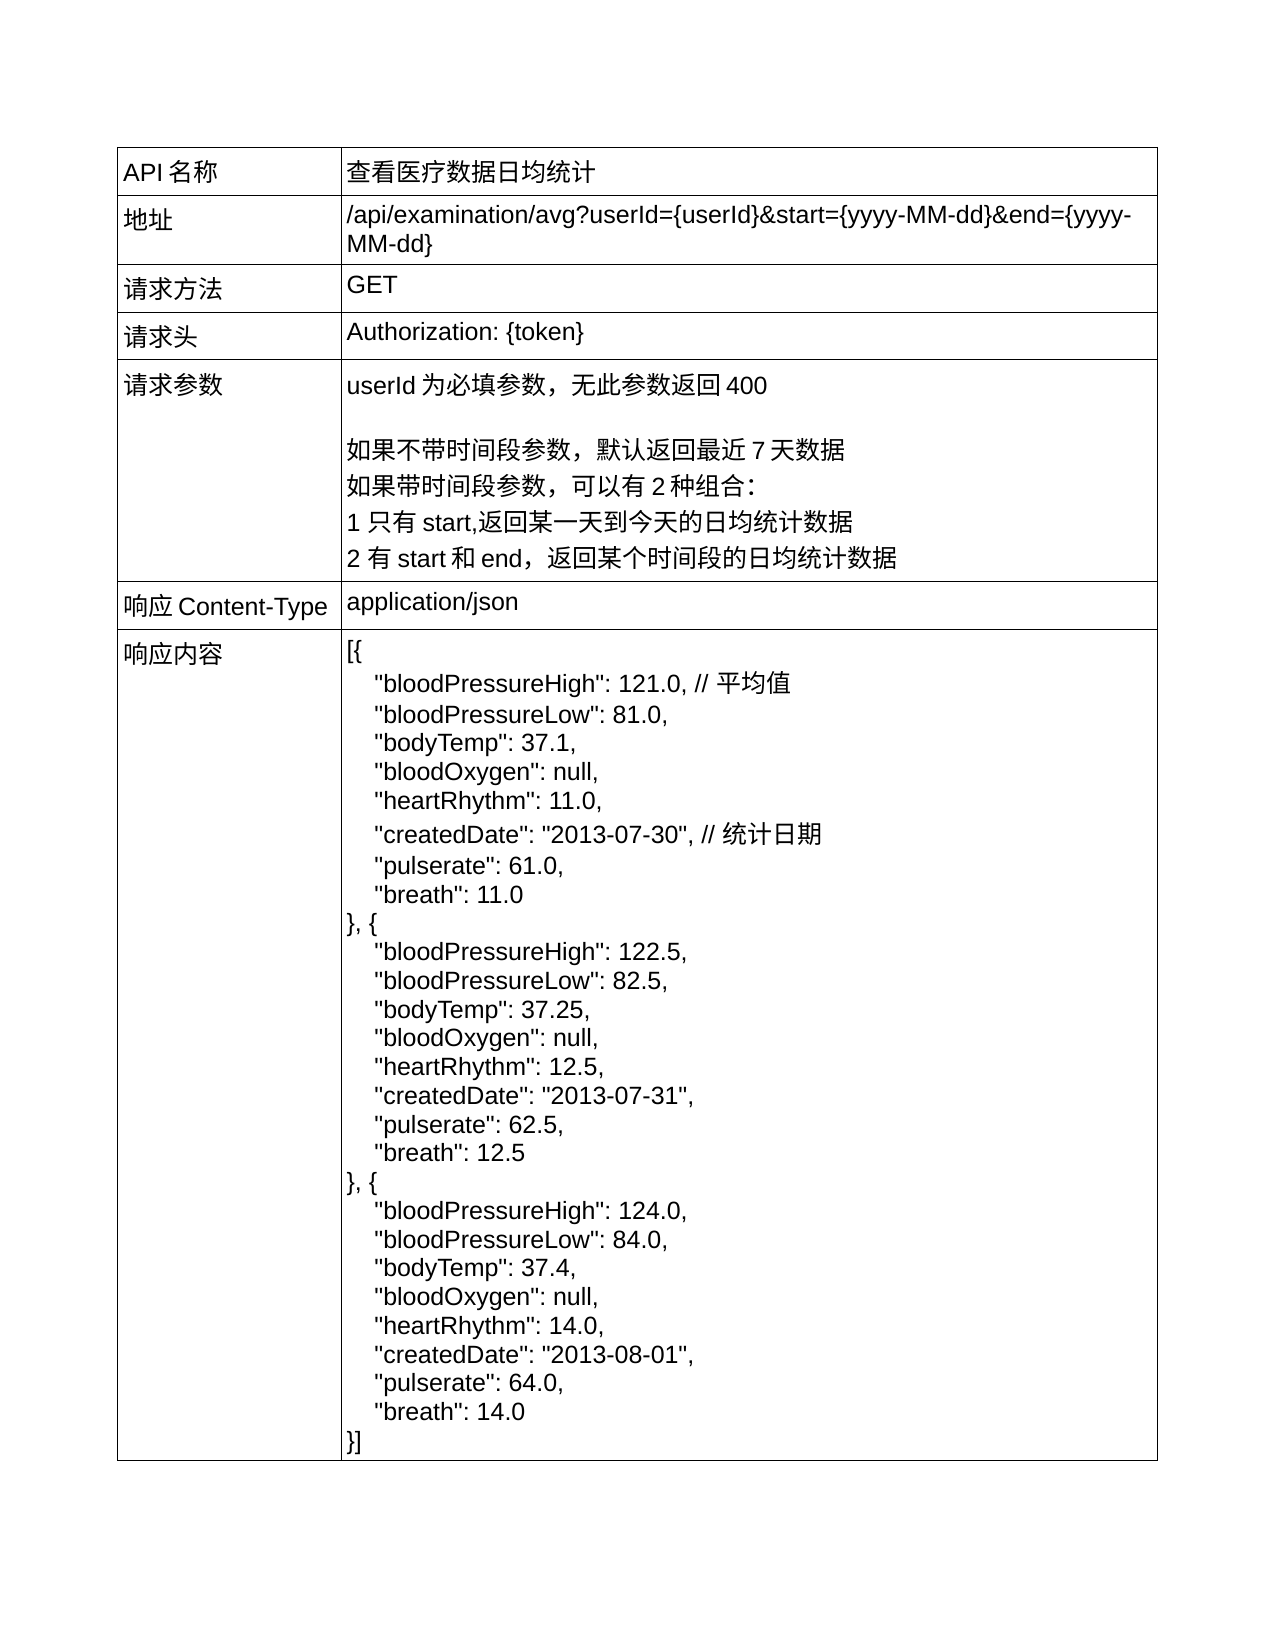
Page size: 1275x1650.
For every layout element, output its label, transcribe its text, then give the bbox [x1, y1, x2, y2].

table_cell [{ "bloodPressureHigh": 121.0, // 平均值 "bloodPressureLow": 81.0, "bodyTemp": 37.1, "bloodOxygen": null, "heartRhythm": 11.0, "createdDate": "2013-07-30", // 统计日期 "pulserate": 61.0, "breath": 11.0 }, { "bloodPressureHigh": 122.5, "bloodPressureLow": 82.5, "bodyTemp": 37.25, "bloodOxygen": null, "heartRhythm": 12.5, "createdDate": "2013-07-31", "pulserate": 62.5, "breath": 12.5 }, { "bloodPressureHigh": 124.0, "bloodPressureLow": 84.0, "bodyTemp": 37.4, "bloodOxygen": null, "heartRhythm": 14.0, "createdDate": "2013-08-01", "pulserate": 64.0, "breath": 14.0 }] [342, 630, 1157, 1460]
table_header API名称 [118, 148, 341, 195]
table_cell 请求方法 [118, 265, 341, 312]
table_cell 地址 [118, 196, 341, 264]
table_cell 请求头 [118, 313, 341, 359]
table_cell Authorization: {token} [342, 313, 1157, 359]
table_cell 请求参数 [118, 360, 341, 581]
table_header 查看医疗数据日均统计 [342, 148, 1157, 195]
table_cell userId为必填参数，无此参数返回400 如果不带时间段参数，默认返回最近7天数据 如果带时间段参数，可以有2种组合： 1 只有start,返回某一天到今天的日均统计数据 2 有start和end，返回某个时间段的日均统计数据 [342, 360, 1157, 581]
table_cell 响应内容 [118, 630, 341, 1460]
table_cell GET [342, 265, 1157, 312]
table_cell 响应Content-Type [118, 582, 341, 629]
table_cell application/json [342, 582, 1157, 629]
table_cell /api/examination/avg?userId={userId}&start={yyyy-MM-dd}&end={yyyy-MM-dd} [342, 196, 1157, 264]
